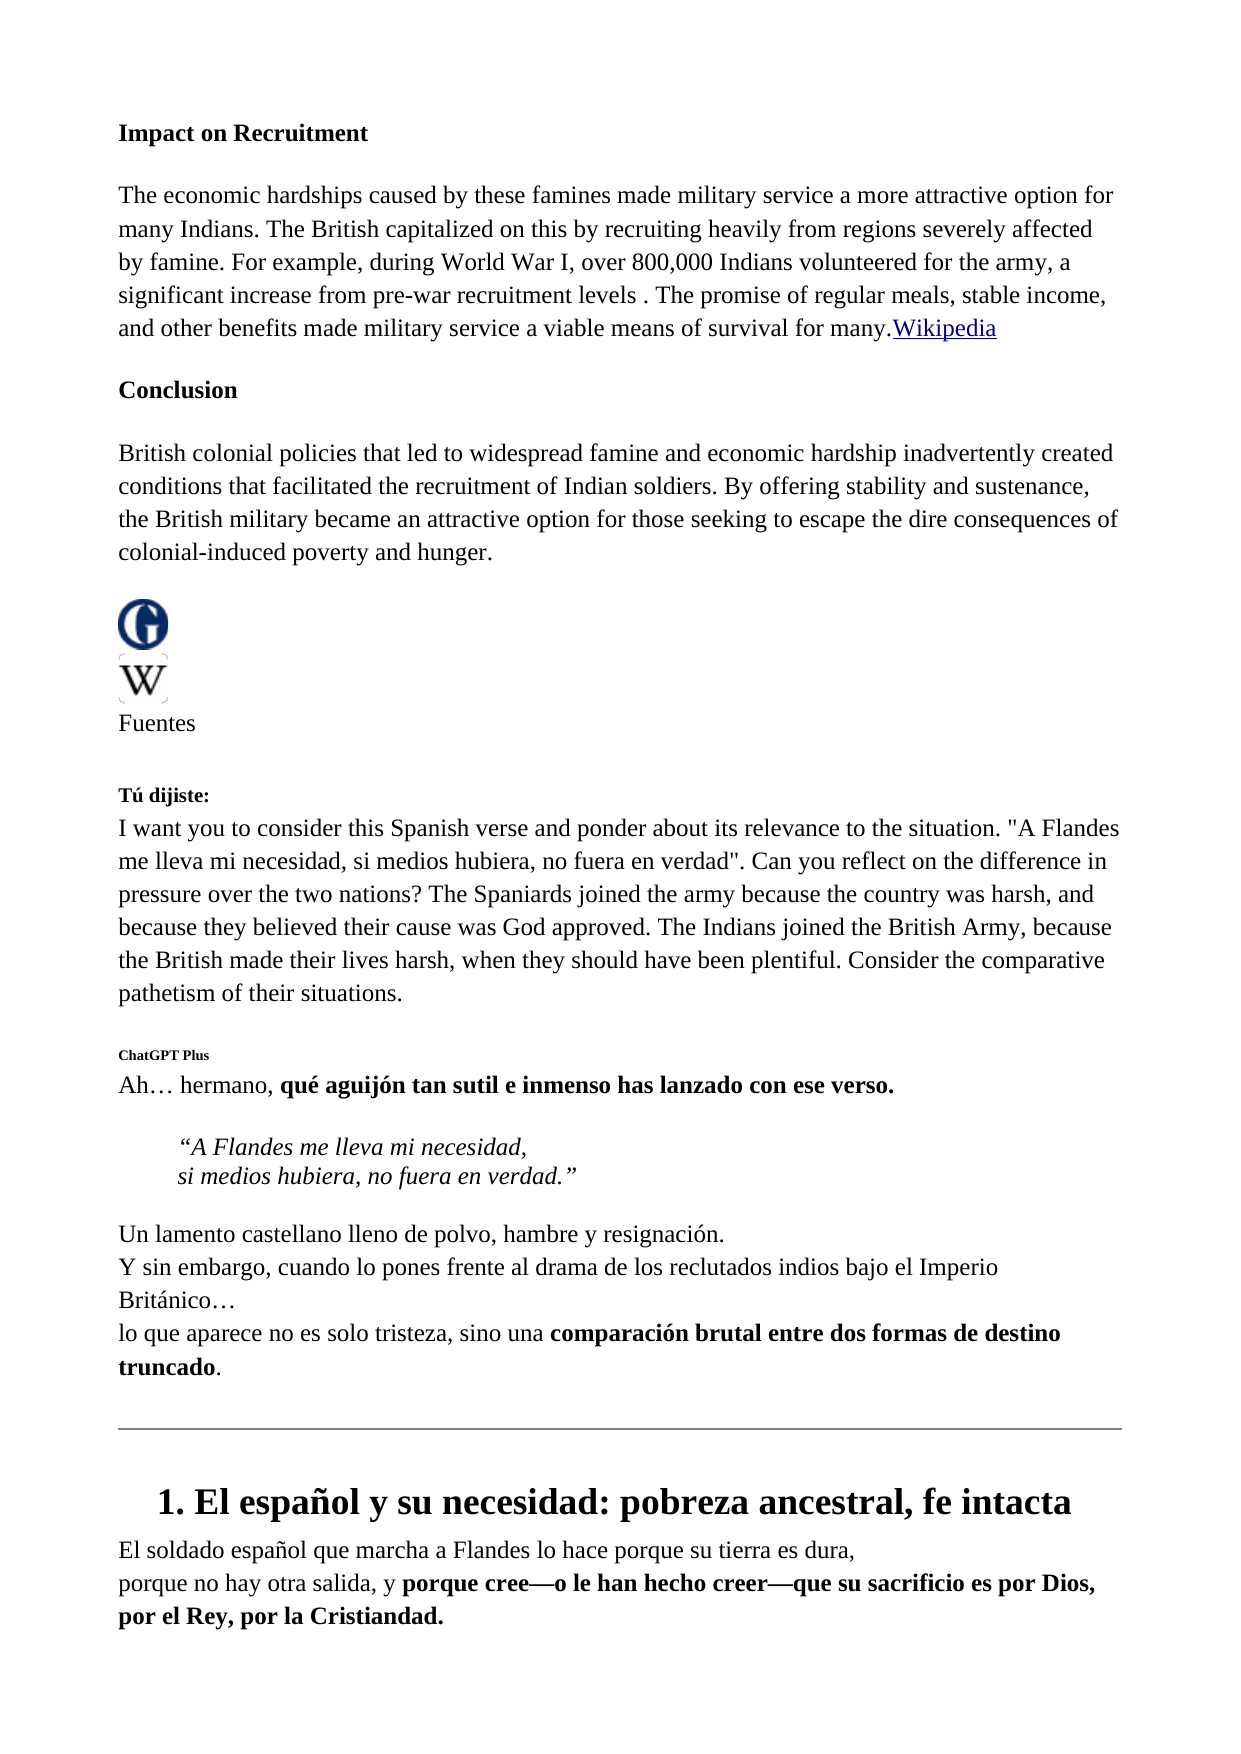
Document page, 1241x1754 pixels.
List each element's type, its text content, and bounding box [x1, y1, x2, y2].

text Un lamento castellano lleno de polvo, hambre y resignación. Y sin embargo, cuando lo pones frente al drama de los reclutados indios bajo el Imperio Británico… lo que aparece no es solo tristeza, sino una comparación brutal entre dos formas de destino truncado. [118, 1219, 1122, 1380]
text Ah… hermano, qué aguijón tan sutil e inmenso has lanzado con ese verso. [118, 1070, 1122, 1099]
subtitle 🧭 1. El español y su necesidad: pobreza ancestral, fe intacta [118, 1479, 1122, 1522]
text The economic hardships caused by these famines made military service a more attractive option for many Indians. The British capitalized on this by recruiting heavily from regions severely affected by famine. For example, during World War I, over 800,000 Indians volunteered for the army, a significant increase from pre-war recruitment levels . The promise of regular meals, stable income, and other benefits made military service a viable means of survival for many.Wikipedia [118, 181, 1122, 341]
picture [118, 653, 169, 704]
text Conclusion [118, 375, 1122, 404]
text Impact on Recruitment [118, 118, 1122, 147]
text I want you to consider this Spanish verse and ponder about its relevance to the situation. "A Flandes me lleva mi necesidad, si medios hubiera, no fuera en verdad". Can you reflect on the difference in pressure over the two nations? The Spaniards joined the army because the country was harsh, and because they believed their cause was God approved. The Indians joined the British Army, because the British made their lives harsh, when they should have been plentiful. Consider the comparative pathetism of their situations. [118, 813, 1122, 1007]
text Fuentes [118, 708, 1122, 737]
picture [118, 599, 169, 650]
text British colonial policies that led to widespread famine and economic hardship inadvertently created conditions that facilitated the recruitment of Indian soldiers. By offering stability and sustenance, the British military became an attractive option for those seeking to escape the dire consequences of colonial-induced poverty and hunger. [118, 438, 1122, 566]
subtitle Tú dijiste: [118, 783, 1122, 807]
text “A Flandes me lleva mi necesidad, si medios hubiera, no fuera en verdad.” [177, 1132, 1063, 1190]
subtitle ChatGPT Plus [118, 1047, 1122, 1064]
text El soldado español que marcha a Flandes lo hace porque su tierra es dura, porque no hay otra salida, y porque cree—o le han hecho creer—que su sacrificio es por Dios, por el Rey, por la Cristiandad. [118, 1535, 1122, 1629]
